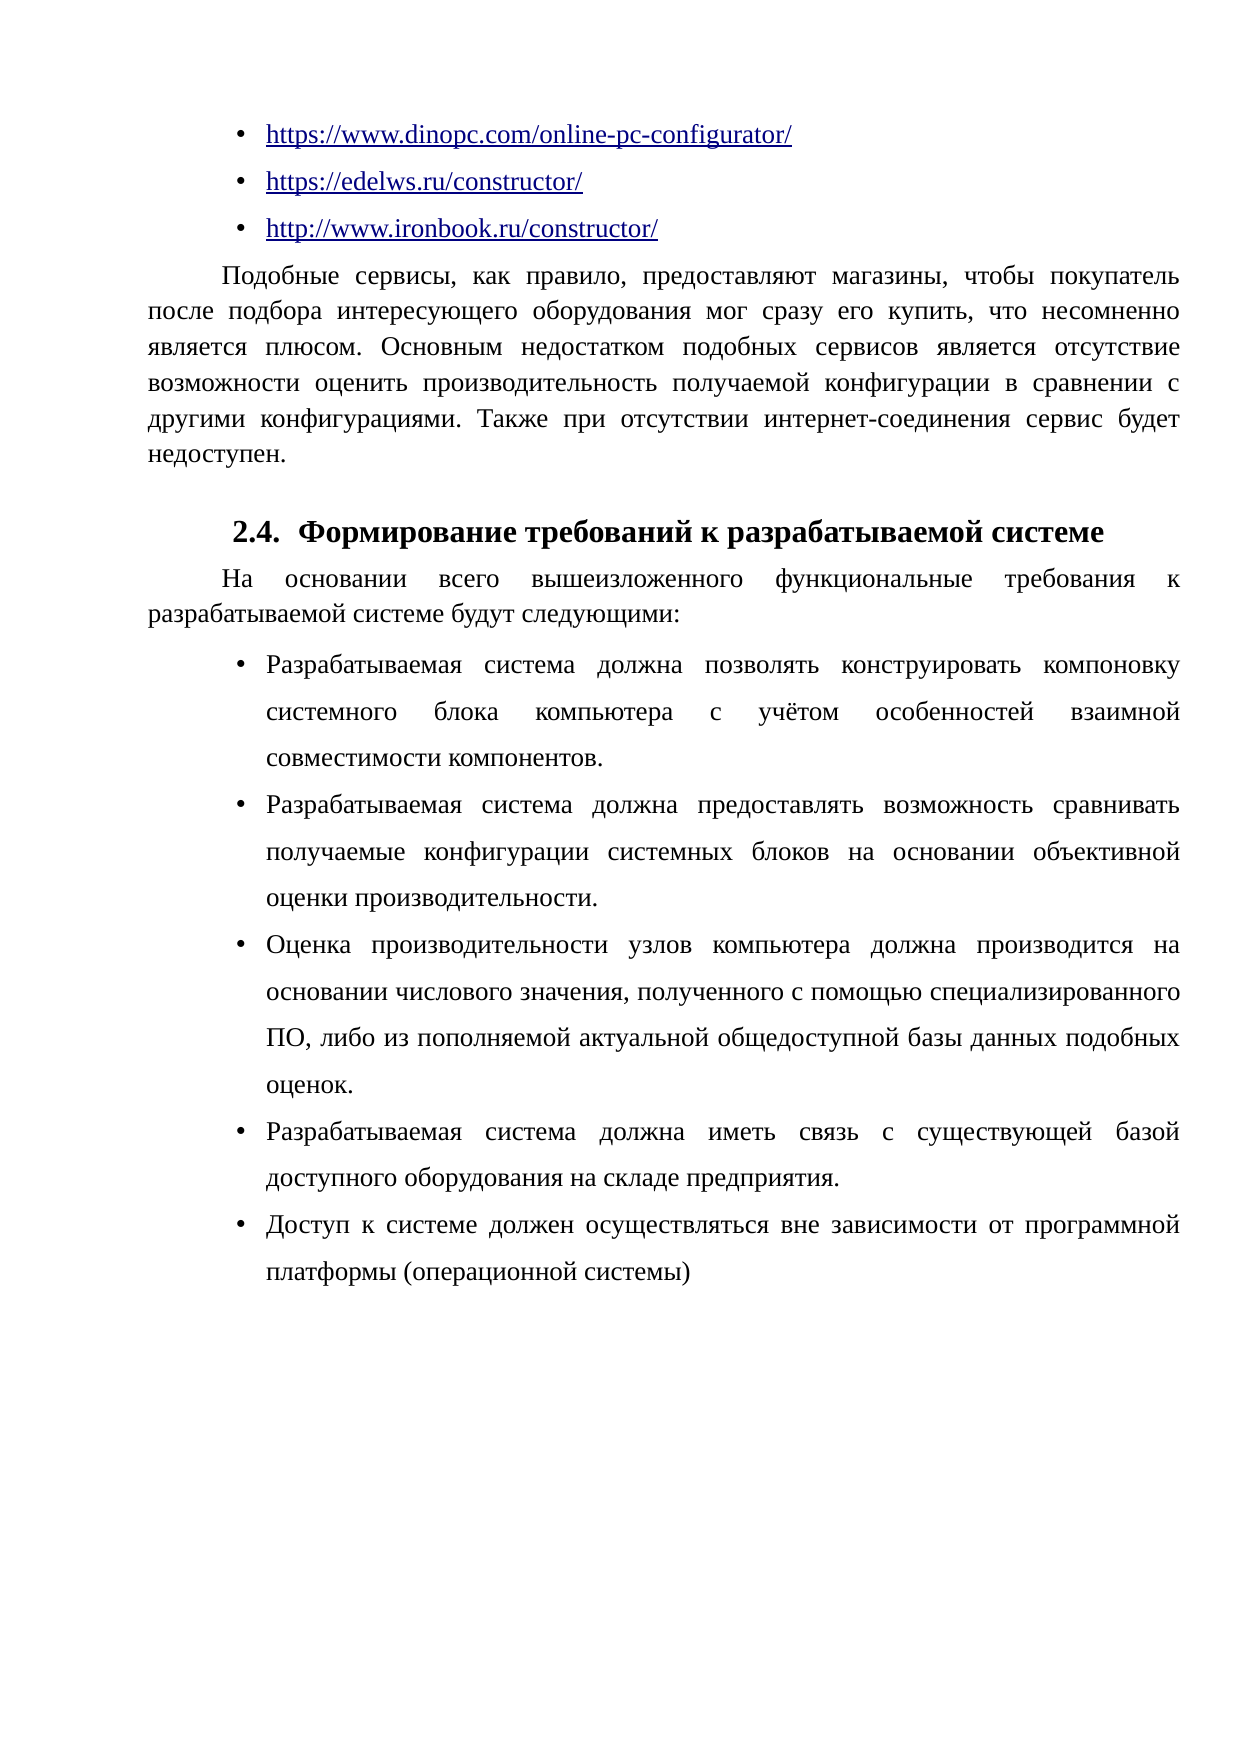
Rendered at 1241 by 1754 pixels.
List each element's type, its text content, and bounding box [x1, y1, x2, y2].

list https://www.dinopc.com/online-pc-configurator/ [236, 118, 1181, 149]
list https://edelws.ru/constructor/ [236, 165, 1181, 196]
list Доступ к системе должен осуществляться вне зависимости от программной платформы (операционной системы) [236, 1208, 1181, 1286]
list Разрабатываемая система должна предоставлять возможность сравнивать получаемые конфигурации системных блоков на основании объективной оценки производительности. [236, 788, 1181, 912]
text На основании всего вышеизложенного функциональные требования к разрабатываемой системе будут следующими: [148, 562, 1181, 629]
list Оценка производительности узлов компьютера должна производится на основании числового значения, полученного с помощью специализированного ПО, либо из пополняемой актуальной общедоступной базы данных подобных оценок. [236, 928, 1181, 1099]
text Подобные сервисы, как правило, предоставляют магазины, чтобы покупатель после подбора интересующего оборудования мог сразу его купить, что несомненно является плюсом. Основным недостатком подобных сервисов является отсутствие возможности оценить производительность получаемой конфигурации в сравнении с другими конфигурациями. Также при отсутствии интернет-соединения сервис будет недоступен. [148, 259, 1181, 468]
list http://www.ironbook.ru/constructor/ [236, 212, 1181, 243]
subtitle Формирование требований к разрабатываемой системе [148, 512, 1181, 549]
list Разрабатываемая система должна позволять конструировать компоновку системного блока компьютера с учётом особенностей взаимной совместимости компонентов. [236, 648, 1181, 772]
list Разрабатываемая система должна иметь связь с существующей базой доступного оборудования на складе предприятия. [236, 1115, 1181, 1193]
